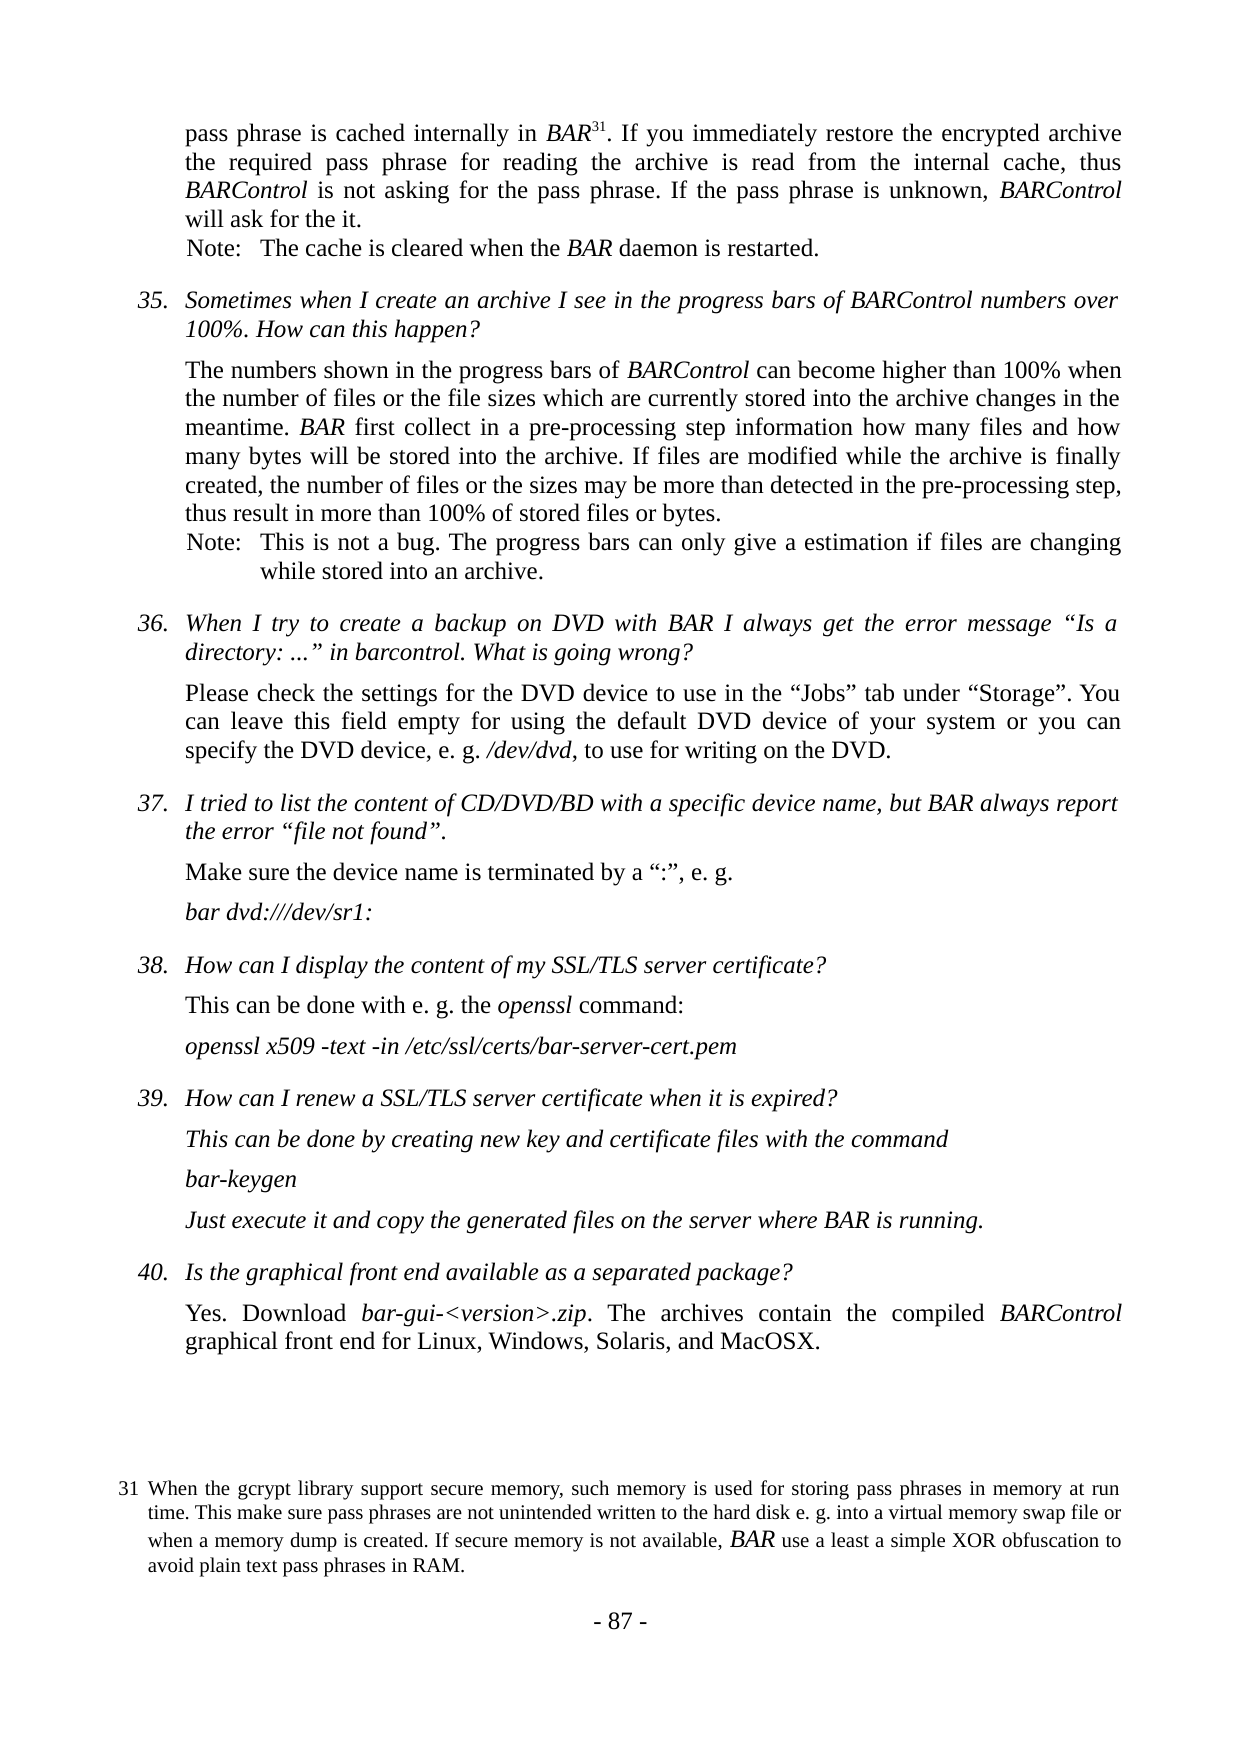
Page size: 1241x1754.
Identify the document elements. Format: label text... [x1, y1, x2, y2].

text When the gcrypt library support secure memory, such memory is used for storing pass phrases in memory at run time. This make sure pass phrases are not unintended written to the hard disk e. g. into a virtual memory swap file or when a memory dump is created. If secure memory is not available, BAR use a least a simple XOR obfuscation to avoid plain text pass phrases in RAM. [118, 1476, 1122, 1577]
list I tried to list the content of CD/DVD/BD with a specific device name, but BAR always report the error “file not found”. [138, 788, 1122, 845]
list How can I display the content of my SSL/TLS server certificate? [138, 950, 1122, 978]
text bar-keygen [185, 1164, 1122, 1193]
text The numbers shown in the progress bars of BARControl can become higher than 100% when the number of files or the file sizes which are currently stored into the archive changes in the meantime. BAR first collect in a pre-processing step information how many files and how many bytes will be stored into the archive. If files are modified while the archive is finally created, the number of files or the sizes may be more than detected in the pre-processing step, thus result in more than 100% of stored files or bytes. [185, 355, 1122, 527]
text This can be done with e. g. the openssl command: [185, 990, 1122, 1019]
text openssl x509 -text -in /etc/ssl/certs/bar-server-cert.pem [185, 1031, 1122, 1059]
text Note: This is not a bug. The progress bars can only give a estimation if files are changing while stored into an archive. [186, 527, 1122, 585]
text Just execute it and copy the generated files on the server where BAR is running. [185, 1205, 1122, 1233]
text bar dvd:///dev/sr1: [185, 897, 1122, 926]
text Note: The cache is cleared when the BAR daemon is restarted. [186, 233, 1122, 262]
text pass phrase is cached internally in BAR. If you immediately restore the encrypted archive the required pass phrase for reading the archive is read from the internal cache, thus BARControl is not asking for the pass phrase. If the pass phrase is unknown, BARControl will ask for the it. [185, 118, 1122, 233]
text Make sure the device name is terminated by a “:”, e. g. [185, 857, 1122, 886]
text Yes. Download bar-gui-<version>.zip. The archives contain the compiled BARControl graphical front end for Linux, Windows, Solaris, and MacOSX. [185, 1298, 1122, 1355]
text This can be done by creating new key and certificate files with the command [185, 1124, 1122, 1152]
text Please check the settings for the DVD device to use in the “Jobs” tab under “Storage”. You can leave this field empty for using the default DVD device of your system or you can specify the DVD device, e. g. /dev/dvd, to use for writing on the DVD. [185, 678, 1122, 764]
list How can I renew a SSL/TLS server certificate when it is expired? [138, 1083, 1122, 1112]
list When I try to create a backup on DVD with BAR I always get the error message “Is a directory: ...” in barcontrol. What is going wrong? [138, 608, 1122, 666]
list Sometimes when I create an archive I see in the progress bars of BARControl numbers over 100%. How can this happen? [138, 286, 1122, 343]
list Is the graphical front end available as a separated package? [138, 1257, 1122, 1286]
